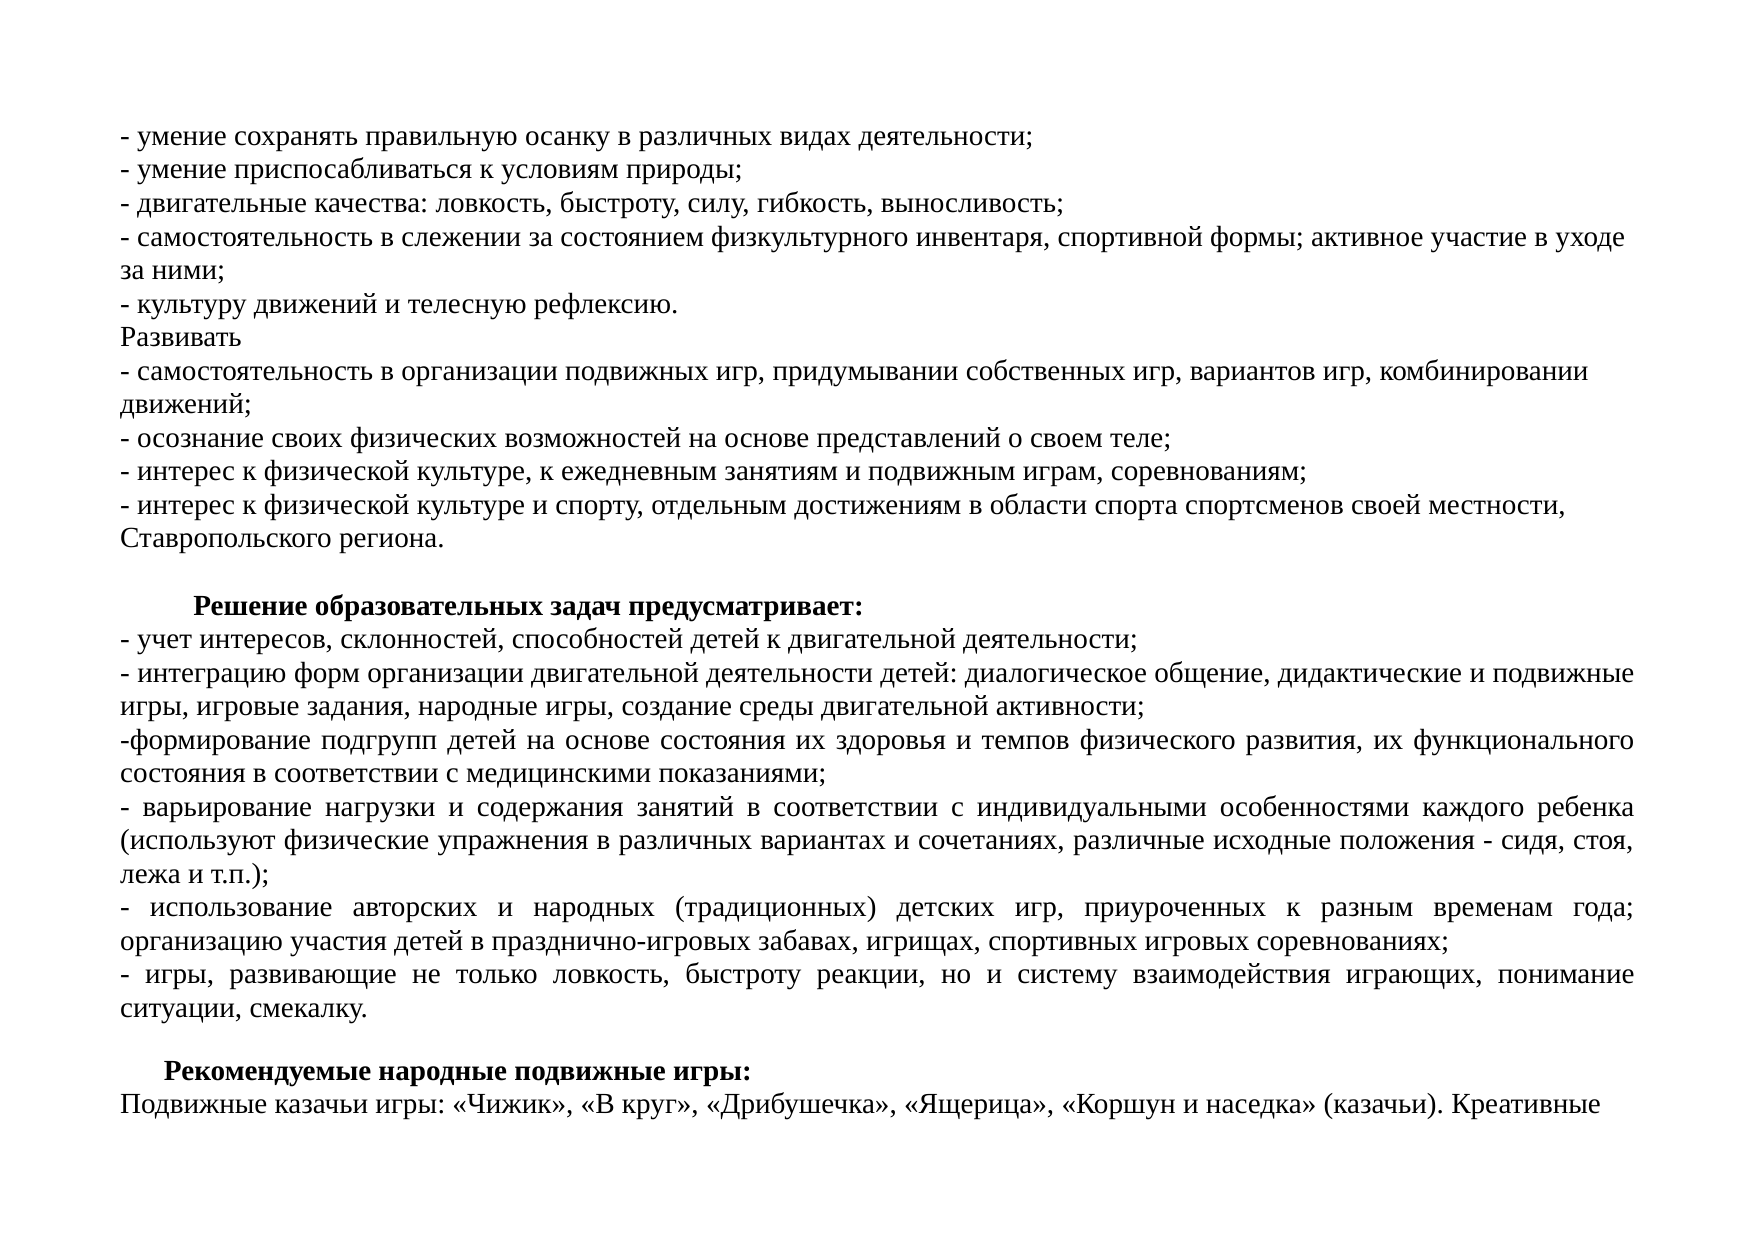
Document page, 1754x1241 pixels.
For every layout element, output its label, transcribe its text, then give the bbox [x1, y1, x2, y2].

list - использование авторских и народных (традиционных) детских игр, приуроченных к разным временам года; организацию участия детей в празднично-игровых забавах, игрищах, спортивных игровых соревнованиях; [120, 889, 1636, 957]
list -формирование подгрупп детей на основе состояния их здоровья и темпов физического развития, их функционального состояния в соответствии с медицинскими показаниями; [120, 722, 1636, 789]
list - умение сохранять правильную осанку в различных видах деятельности; - умение приспосабливаться к условиям природы; - двигательные качества: ловкость, быстроту, силу, гибкость, выносливость; - самостоятельность в слежении за состоянием физкультурного инвентаря, спортивной формы; активное участие в уходе за ними; - культуру движений и телесную рефлексию. Развивать - самостоятельность в организации подвижных игр, придумывании собственных игр, вариантов игр, комбинировании движений; - осознание своих физических возможностей на основе представлений о своем теле; - интерес к физической культуре, к ежедневным занятиям и подвижным играм, соревнованиям; [120, 118, 1636, 487]
list - интерес к физической культуре и спорту, отдельным достижениям в области спорта спортсменов своей местности, Ставропольского региона. [120, 487, 1636, 554]
list - варьирование нагрузки и содержания занятий в соответствии с индивидуальными особенностями каждого ребенка (используют физические упражнения в различных вариантах и сочетаниях, различные исходные положения - сидя, стоя, лежа и т.п.); [120, 789, 1636, 889]
list Решение образовательных задач предусматривает: [156, 588, 1636, 621]
list - интеграцию форм организации двигательной деятельности детей: диалогическое общение, дидактические и подвижные игры, игровые задания, народные игры, создание среды двигательной активности; [120, 655, 1636, 722]
list - учет интересов, склонностей, способностей детей к двигательной деятельности; [120, 621, 1636, 655]
list - игры, развивающие не только ловкость, быстроту реакции, но и систему взаимодействия играющих, понимание ситуации, смекалку. [120, 957, 1636, 1024]
list Рекомендуемые народные подвижные игры: Подвижные казачьи игры: «Чижик», «В круг», «Дрибушечка», «Ящерица», «Коршун и наседка» (казачьи). Креативные [120, 1053, 1636, 1120]
